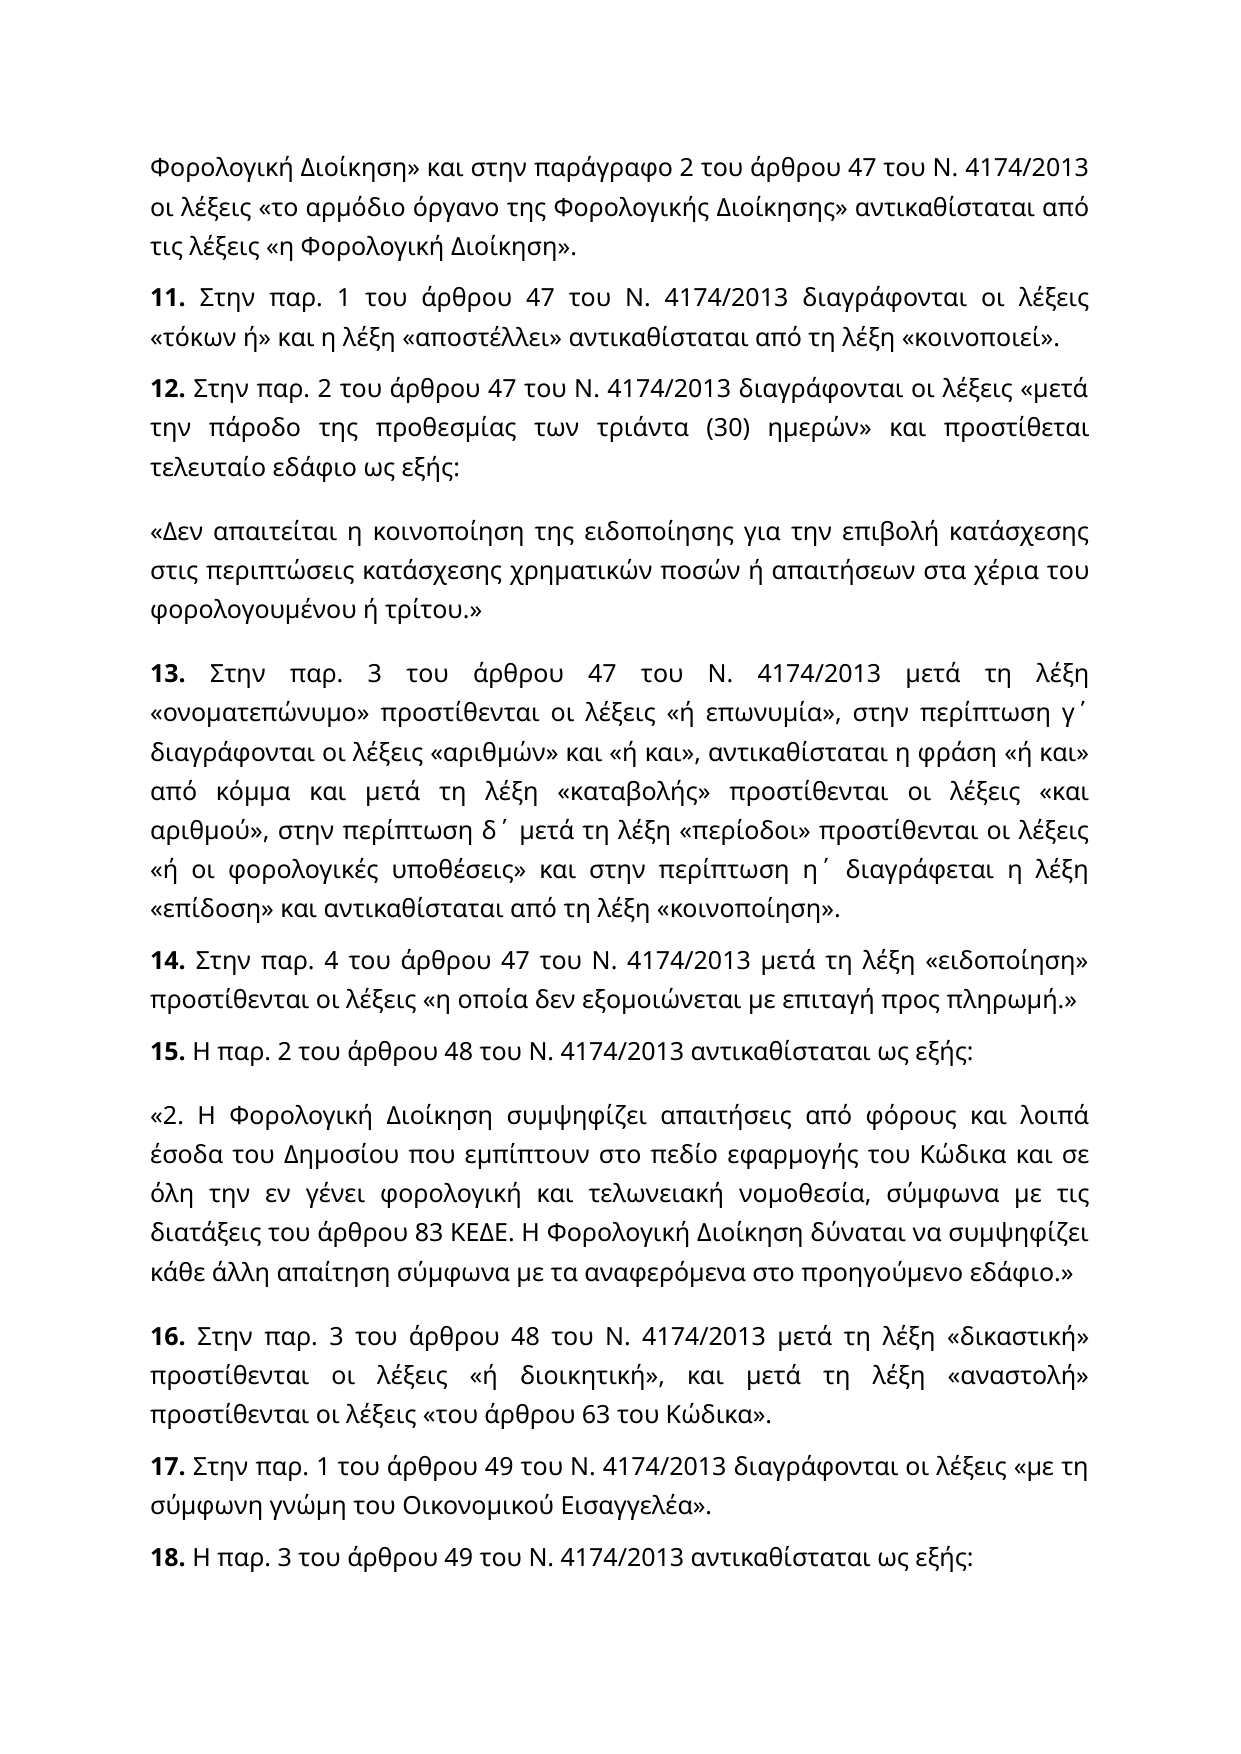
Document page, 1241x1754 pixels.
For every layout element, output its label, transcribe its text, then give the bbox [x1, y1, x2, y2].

text 18. Η παρ. 3 του άρθρου 49 του Ν. 4174/2013 αντικαθίσταται ως εξής: [150, 1539, 1090, 1573]
text «2. Η Φορολογική Διοίκηση συμψηφίζει απαιτήσεις από φόρους και λοιπά έσοδα του Δημοσίου που εμπίπτουν στο πεδίο εφαρμογής του Κώδικα και σε όλη την εν γένει φορολογική και τελωνειακή νομοθεσία, σύμφωνα με τις διατάξεις του άρθρου 83 ΚΕΔΕ. Η Φορολογική Διοίκηση δύναται να συμψηφίζει κάθε άλλη απαίτηση σύμφωνα με τα αναφερόμενα στο προηγούμενο εδάφιο.» [150, 1097, 1090, 1288]
text «Δεν απαιτείται η κοινοποίηση της ειδοποίησης για την επιβολή κατάσχεσης στις περιπτώσεις κατάσχεσης χρηματικών ποσών ή απαιτήσεων στα χέρια του φορολογουμένου ή τρίτου.» [150, 513, 1090, 626]
text 14. Στην παρ. 4 του άρθρου 47 του Ν. 4174/2013 μετά τη λέξη «ειδοποίηση» προστίθενται οι λέξεις «η οποία δεν εξομοιώνεται με επιταγή προς πληρωμή.» [150, 942, 1090, 1016]
text 15. Η παρ. 2 του άρθρου 48 του Ν. 4174/2013 αντικαθίσταται ως εξής: [150, 1033, 1090, 1067]
text 13. Στην παρ. 3 του άρθρου 47 του Ν. 4174/2013 μετά τη λέξη «ονοματεπώνυμο» προστίθενται οι λέξεις «ή επωνυμία», στην περίπτωση γ΄ διαγράφονται οι λέξεις «αριθμών» και «ή και», αντικαθίσταται η φράση «ή και» από κόμμα και μετά τη λέξη «καταβολής» προστίθενται οι λέξεις «και αριθμού», στην περίπτωση δ΄ μετά τη λέξη «περίοδοι» προστίθενται οι λέξεις «ή οι φορολογικές υποθέσεις» και στην περίπτωση η΄ διαγράφεται η λέξη «επίδοση» και αντικαθίσταται από τη λέξη «κοινοποίηση». [150, 656, 1090, 925]
text 16. Στην παρ. 3 του άρθρου 48 του Ν. 4174/2013 μετά τη λέξη «δικαστική» προστίθενται οι λέξεις «ή διοικητική», και μετά τη λέξη «αναστολή» προστίθενται οι λέξεις «του άρθρου 63 του Κώδικα». [150, 1318, 1090, 1431]
text 12. Στην παρ. 2 του άρθρου 47 του Ν. 4174/2013 διαγράφονται οι λέξεις «μετά την πάροδο της προθεσμίας των τριάντα (30) ημερών» και προστίθεται τελευταίο εδάφιο ως εξής: [150, 371, 1090, 483]
text Φορολογική Διοίκηση» και στην παράγραφο 2 του άρθρου 47 του Ν. 4174/2013 οι λέξεις «το αρμόδιο όργανο της Φορολογικής Διοίκησης» αντικαθίσταται από τις λέξεις «η Φορολογική Διοίκηση». [150, 150, 1090, 262]
text 17. Στην παρ. 1 του άρθρου 49 του Ν. 4174/2013 διαγράφονται οι λέξεις «με τη σύμφωνη γνώμη του Οικονομικού Εισαγγελέα». [150, 1448, 1090, 1522]
text 11. Στην παρ. 1 του άρθρου 47 του Ν. 4174/2013 διαγράφονται οι λέξεις «τόκων ή» και η λέξη «αποστέλλει» αντικαθίσταται από τη λέξη «κοινοποιεί». [150, 280, 1090, 353]
